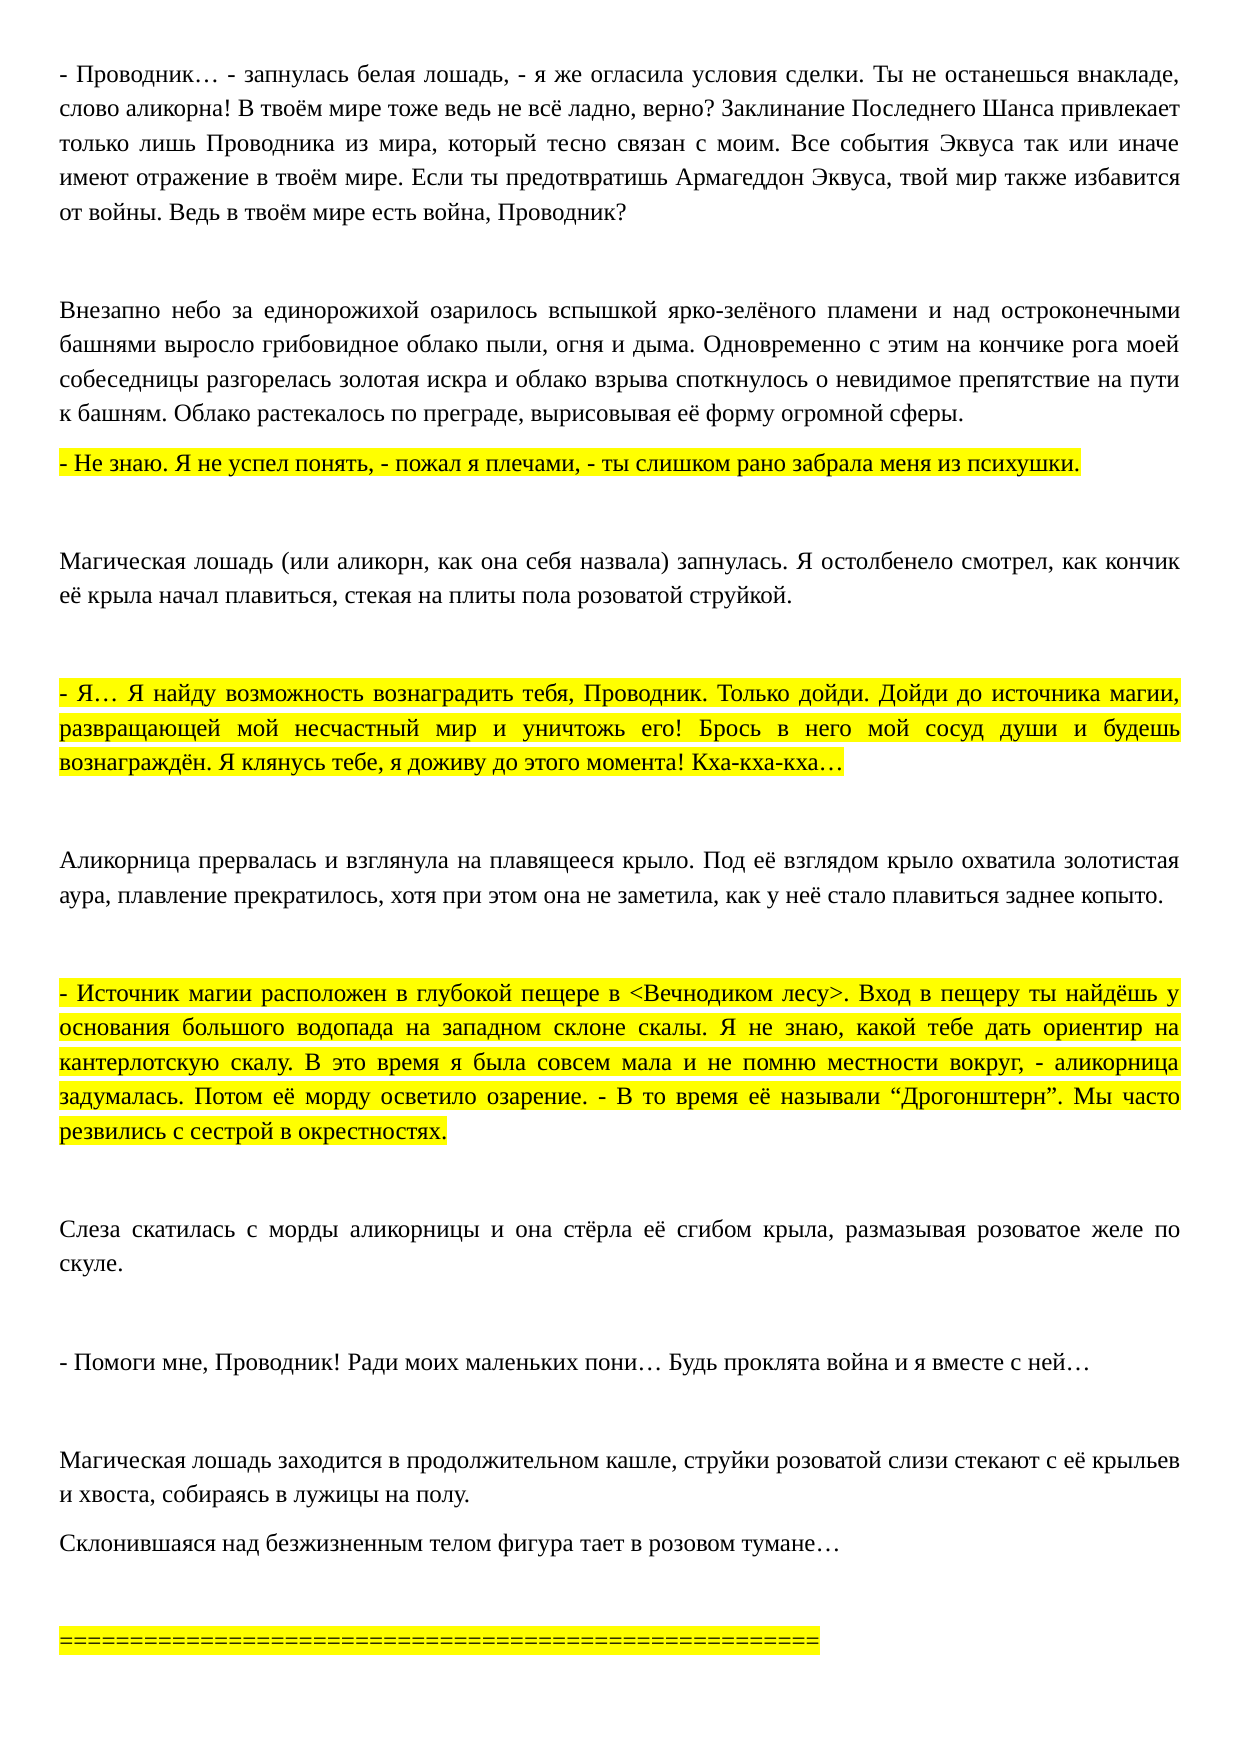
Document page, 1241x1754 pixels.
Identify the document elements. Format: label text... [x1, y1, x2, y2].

text Магическая лошадь (или аликорн, как она себя назвала) запнулась. Я остолбенело смотрел, как кончик её крыла начал плавиться, стекая на плиты пола розоватой струйкой. [59, 546, 1181, 609]
text ====================================================== [59, 1626, 1181, 1655]
text Слеза скатилась с морды аликорницы и она стёрла её сгибом крыла, размазывая розоватое желе по скуле. [59, 1214, 1181, 1277]
text - Источник магии расположен в глубокой пещере в <Вечнодиком лесу>. Вход в пещеру ты найдёшь у основания большого водопада на западном склоне скалы. Я не знаю, какой тебе дать ориентир на кантерлотскую скалу. В это время я была совсем мала и не помню местности вокруг, - аликорница задумалась. Потом её морду осветило озарение. - В то время её называли “Дрогонштерн”. Мы часто резвились с сестрой в окрестностях. [59, 978, 1181, 1145]
text - Помоги мне, Проводник! Ради моих маленьких пони… Будь проклята война и я вместе с ней… [59, 1347, 1181, 1375]
text - Проводник… - запнулась белая лошадь, - я же огласила условия сделки. Ты не останешься внакладе, слово аликорна! В твоём мире тоже ведь не всё ладно, верно? Заклинание Последнего Шанса привлекает только лишь Проводника из мира, который тесно связан с моим. Все события Эквуса так или иначе имеют отражение в твоём мире. Если ты предотвратишь Армагеддон Эквуса, твой мир также избавится от войны. Ведь в твоём мире есть война, Проводник? [59, 59, 1181, 226]
text Склонившаяся над безжизненным телом фигура тает в розовом тумане… [59, 1528, 1181, 1557]
text Магическая лошадь заходится в продолжительном кашле, струйки розоватой слизи стекают с её крыльев и хвоста, собираясь в лужицы на полу. [59, 1445, 1181, 1508]
text - Не знаю. Я не успел понять, - пожал я плечами, - ты слишком рано забрала меня из психушки. [59, 448, 1181, 476]
text Внезапно небо за единорожихой озарилось вспышкой ярко-зелёного пламени и над остроконечными башнями выросло грибовидное облако пыли, огня и дыма. Одновременно с этим на кончике рога моей собеседницы разгорелась золотая искра и облако взрыва споткнулось о невидимое препятствие на пути к башням. Облако растекалось по преграде, вырисовывая её форму огромной сферы. [59, 295, 1181, 427]
text - Я… Я найду возможность вознаградить тебя, Проводник. Только дойди. Дойди до источника магии, развращающей мой несчастный мир и уничтожь его! Брось в него мой сосуд души и будешь вознаграждён. Я клянусь тебе, я доживу до этого момента! Кха-кха-кха… [59, 678, 1181, 776]
text Аликорница прервалась и взглянула на плавящееся крыло. Под её взглядом крыло охватила золотистая аура, плавление прекратилось, хотя при этом она не заметила, как у неё стало плавиться заднее копыто. [59, 845, 1181, 909]
